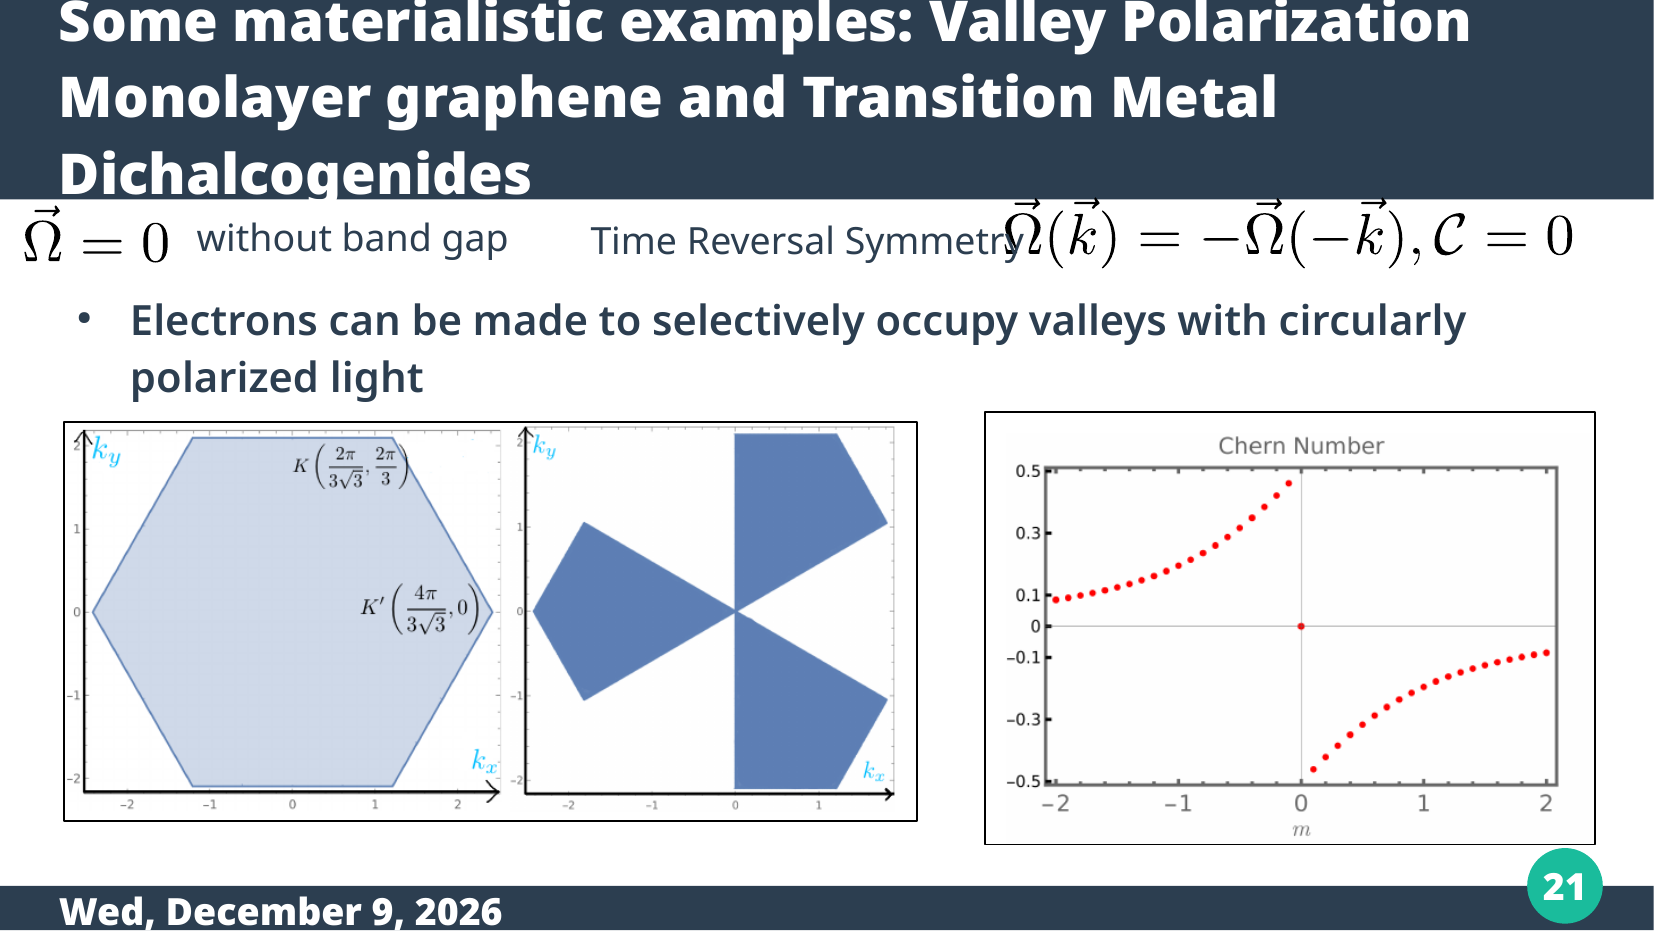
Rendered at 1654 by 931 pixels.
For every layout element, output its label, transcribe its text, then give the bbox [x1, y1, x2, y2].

title Some materialistic examples: Valley Polarization Monolayer graphene and Transition Metal Dichalcogenides [59, 37, 1595, 155]
text_box [1004, 197, 1573, 269]
text_box without band gap [181, 203, 488, 272]
text_box [1004, 235, 1012, 260]
picture [65, 422, 916, 821]
text_box [24, 205, 168, 263]
picture [985, 412, 1595, 844]
list Electrons can be made to selectively occupy valleys with circularly polarized light A. Friedlan and M. M. Dignam PRB 103, 075414 (2021) [59, 290, 1595, 587]
text_box Time Reversal Symmetry [575, 205, 995, 275]
